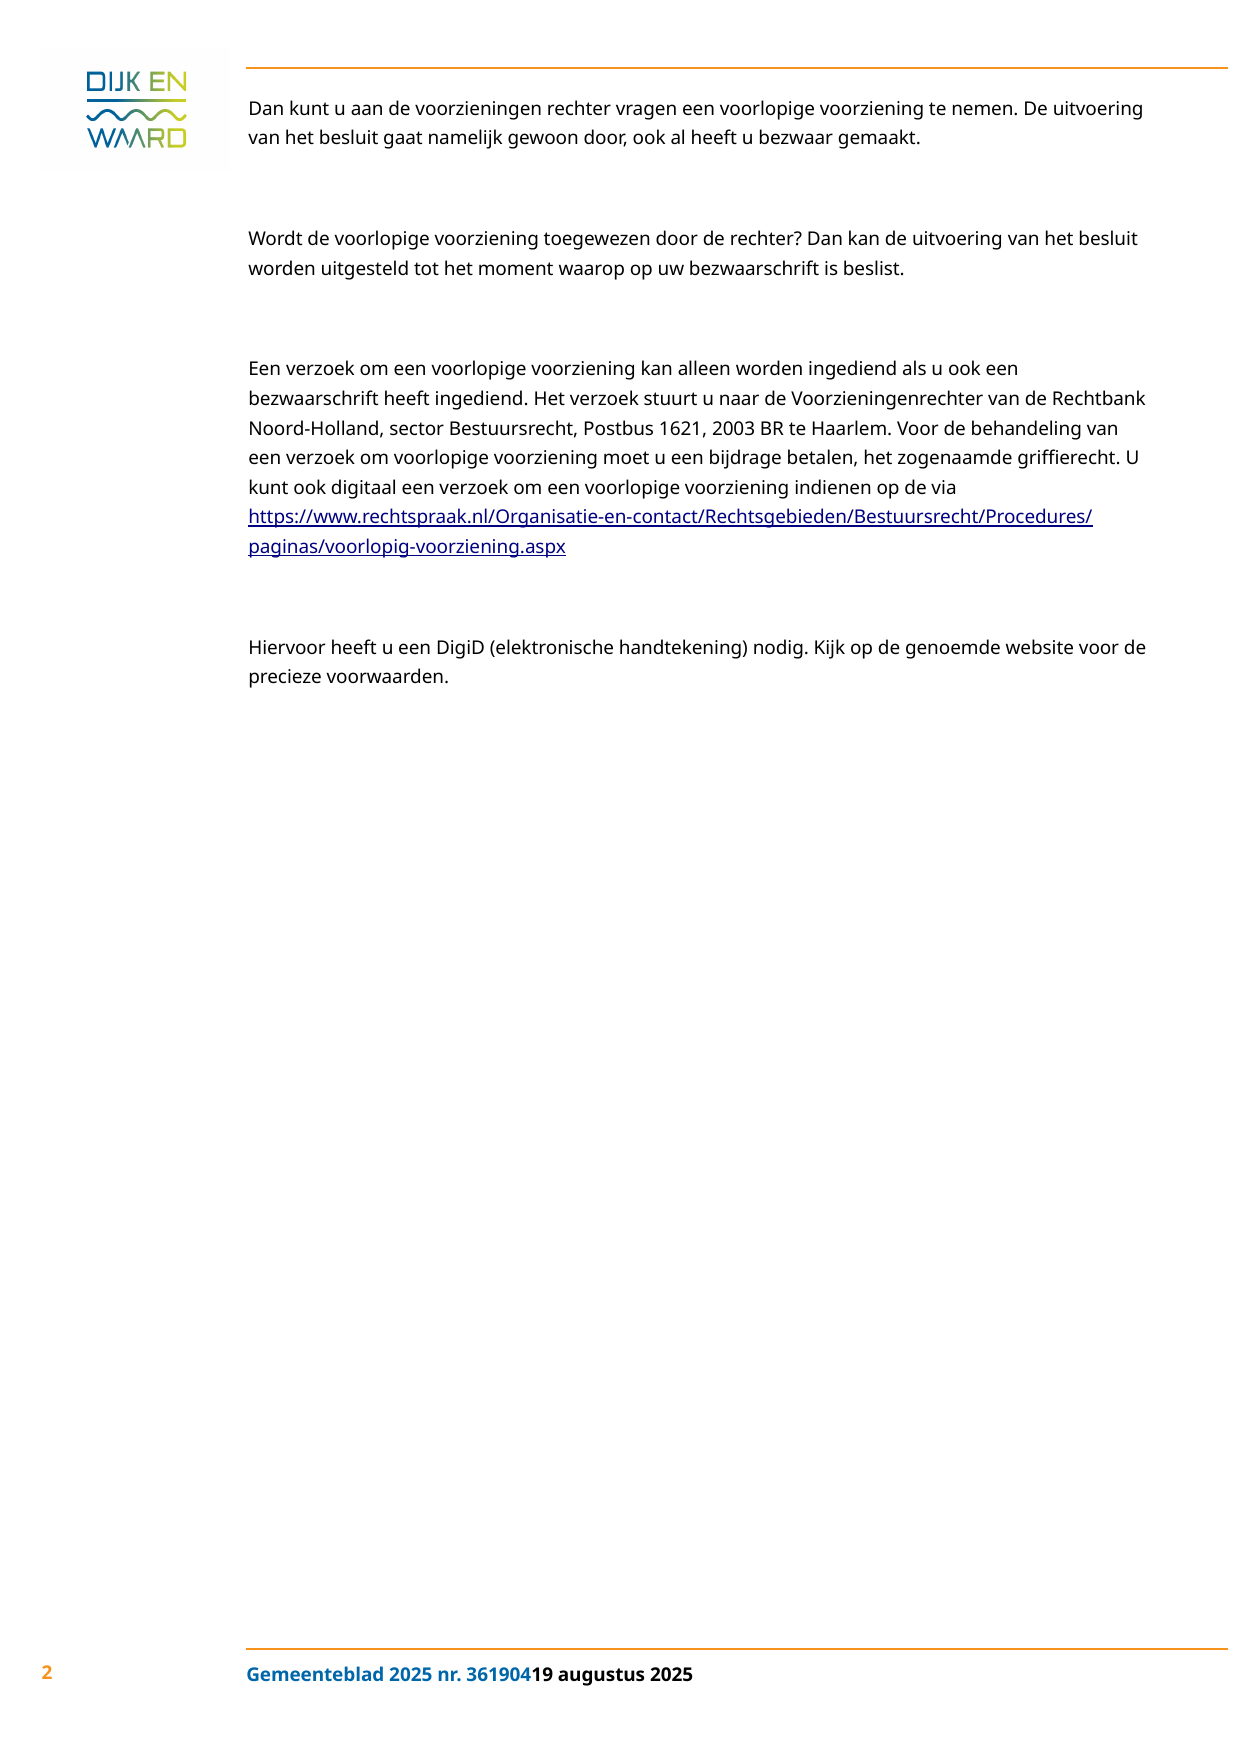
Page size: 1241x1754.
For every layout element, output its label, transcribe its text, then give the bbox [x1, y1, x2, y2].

picture [41, 47, 231, 172]
text Dan kunt u aan de voorzieningen rechter vragen een voorlopige voorziening te nemen. De uitvoering van het besluit gaat namelijk gewoon door, ook al heeft u bezwaar gemaakt. [248, 95, 1152, 150]
text Hiervoor heeft u een DigiD (elektronische handtekening) nodig. Kijk op de genoemde website voor de precieze voorwaarden. [248, 634, 1152, 689]
text Wordt de voorlopige voorziening toegewezen door de rechter? Dan kan de uitvoering van het besluit worden uitgesteld tot het moment waarop op uw bezwaarschrift is beslist. [248, 225, 1152, 281]
text Een verzoek om een voorlopige voorziening kan alleen worden ingediend als u ook een bezwaarschrift heeft ingediend. Het verzoek stuurt u naar de Voorzieningenrechter van de Rechtbank Noord-Holland, sector Bestuursrecht, Postbus 1621, 2003 BR te Haarlem. Voor de behandeling van een verzoek om voorlopige voorziening moet u een bijdrage betalen, het zogenaamde griffierecht. U kunt ook digitaal een verzoek om een voorlopige voorziening indienen op de via https://www.rechtspraak.nl/Organisatie-en-contact/Rechtsgebieden/Bestuursrecht/Procedures/paginas/voorlopig-voorziening.aspx [248, 356, 1152, 559]
